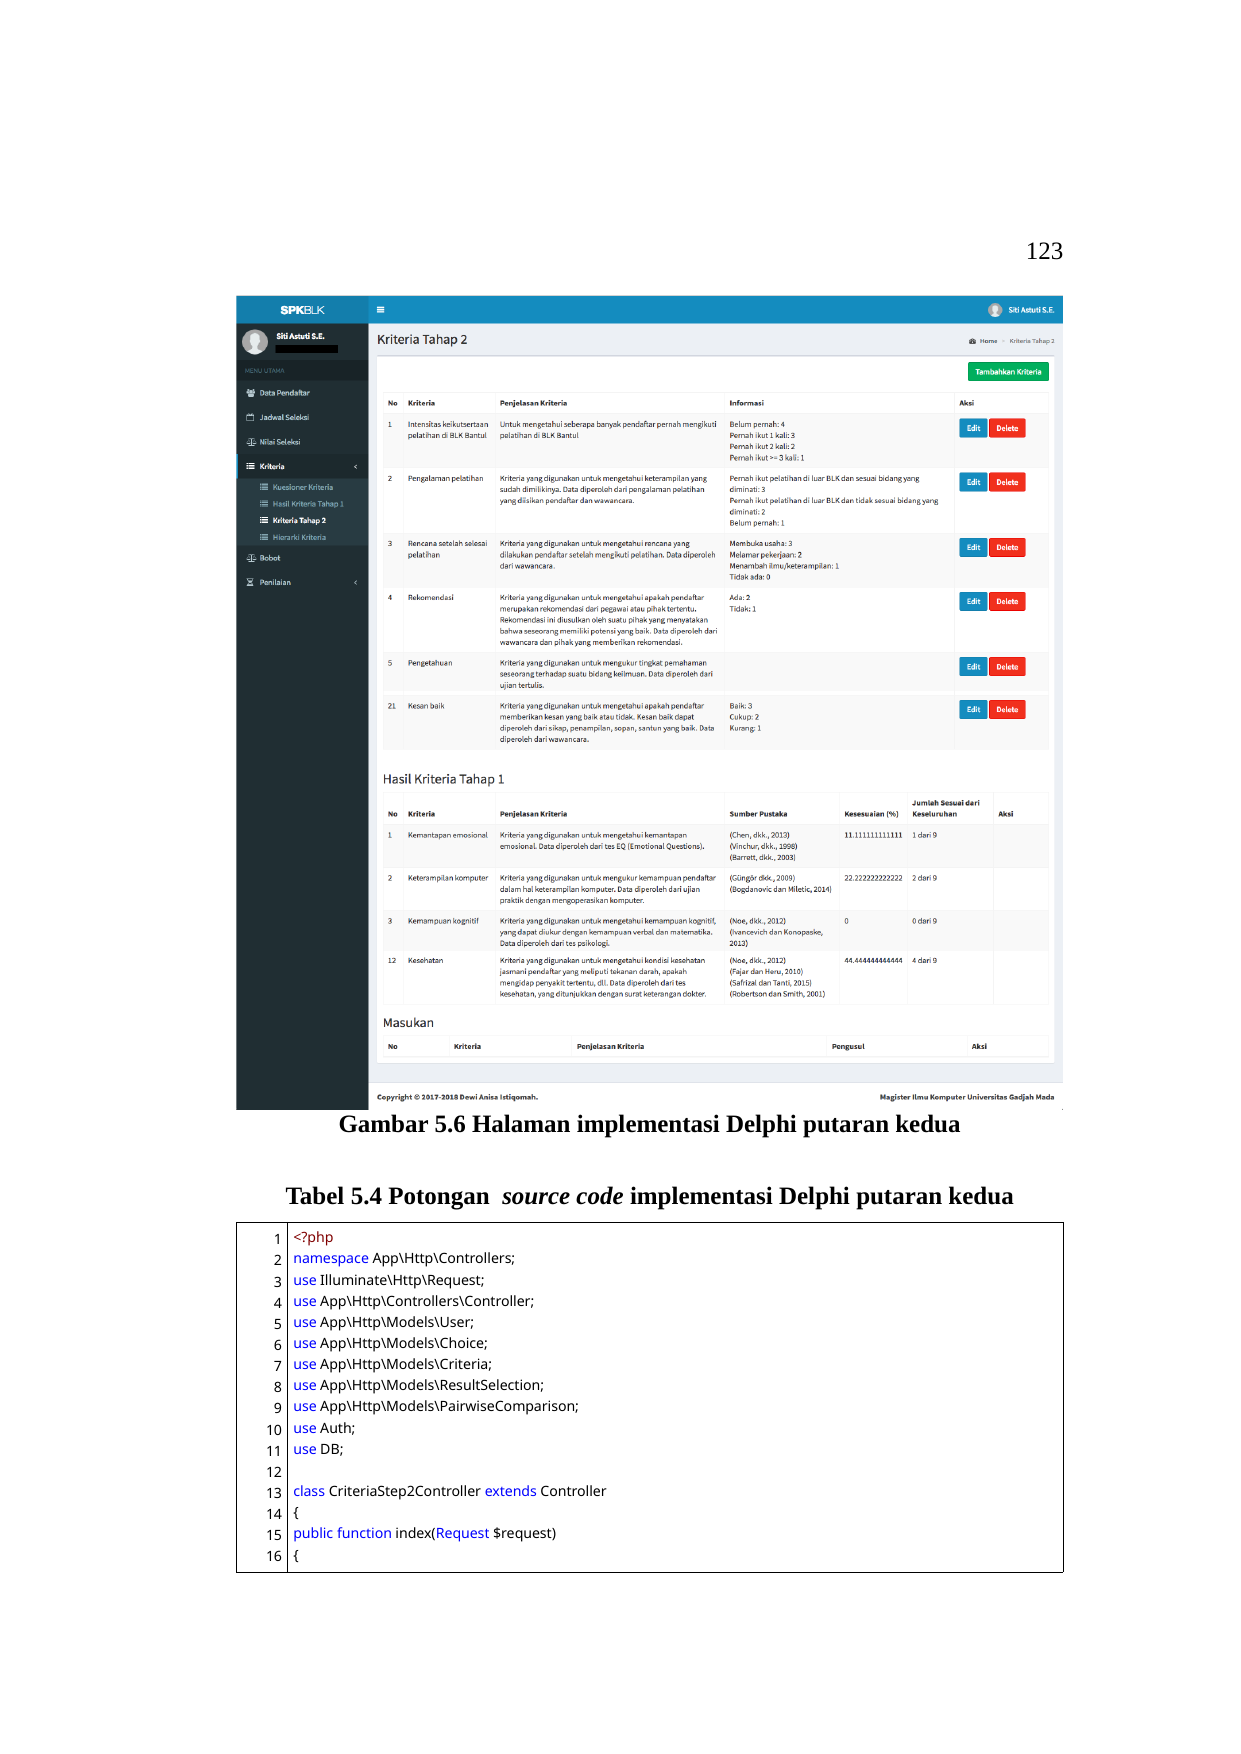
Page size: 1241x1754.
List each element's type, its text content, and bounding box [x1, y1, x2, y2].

picture [236, 295, 1063, 1110]
text Gambar 5.6 Halaman implementasi Delphi putaran kedua [236, 1110, 1063, 1138]
text Tabel 5.4 Potongan source code implementasi Delphi putaran kedua [236, 1181, 1063, 1209]
table_header 1 2 3 4 5 6 7 8 9 10 11 12 13 14 15 16 [237, 1223, 287, 1572]
table_header <?php namespace App\Http\Controllers; use Illuminate\Http\Request; use App\Http\Controllers\Controller; use App\Http\Models\User; use App\Http\Models\Choice; use App\Http\Models\Criteria; use App\Http\Models\ResultSelection; use App\Http\Models\PairwiseComparison; use Auth; use DB; class CriteriaStep2Controller extends Controller { public function index(Request $request) { [288, 1223, 1063, 1572]
